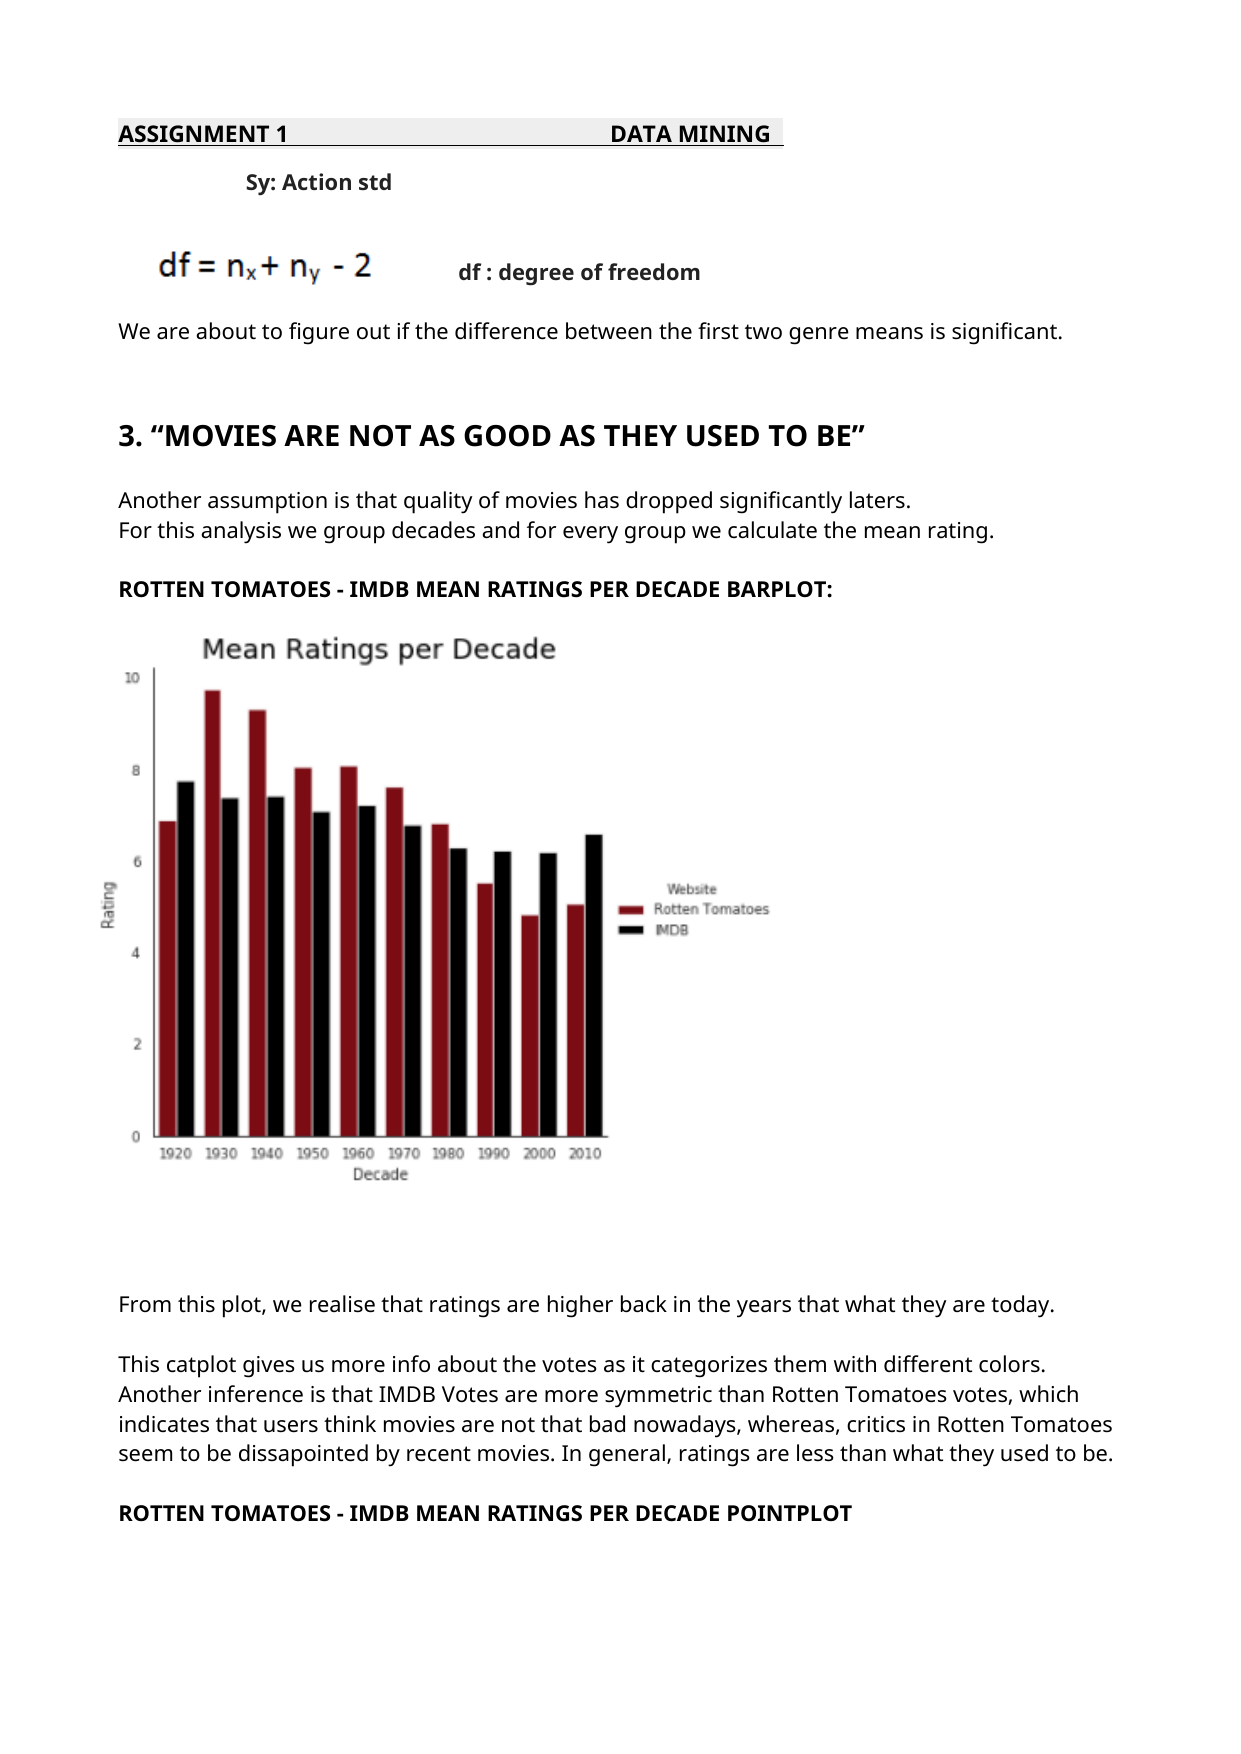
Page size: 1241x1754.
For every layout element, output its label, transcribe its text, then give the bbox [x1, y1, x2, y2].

text For this analysis we group decades and for every group we calculate the mean rating. [118, 515, 1122, 545]
picture [91, 628, 799, 1199]
text From this plot, we realise that ratings are higher back in the years that what they are today. [118, 1289, 1122, 1319]
text ROTTEN TOMATOES - IMDB MEAN RATINGS PER DECADE BARPLOT: [118, 574, 1122, 604]
text 3. “MOVIES ARE NOT AS GOOD AS THEY USED TO BE” [118, 416, 1122, 455]
text Another assumption is that quality of movies has dropped significantly laters. [118, 485, 1122, 515]
text Sy: Action std [118, 167, 1122, 197]
text This catplot gives us more info about the votes as it categorizes them with different colors. Another inference is that IMDB Votes are more symmetric than Rotten Tomatoes votes, which indicates that users think movies are not that bad nowadays, whereas, critics in Rotten Tomatoes seem to be dissapointed by recent movies. In general, ratings are less than what they used to be. [118, 1349, 1122, 1468]
text [118, 257, 152, 287]
text df : degree of freedom [385, 257, 1122, 287]
text We are about to figure out if the difference between the first two genre means is significant. [118, 316, 1122, 346]
picture [152, 244, 385, 291]
text ROTTEN TOMATOES - IMDB MEAN RATINGS PER DECADE POINTPLOT [118, 1498, 1122, 1528]
